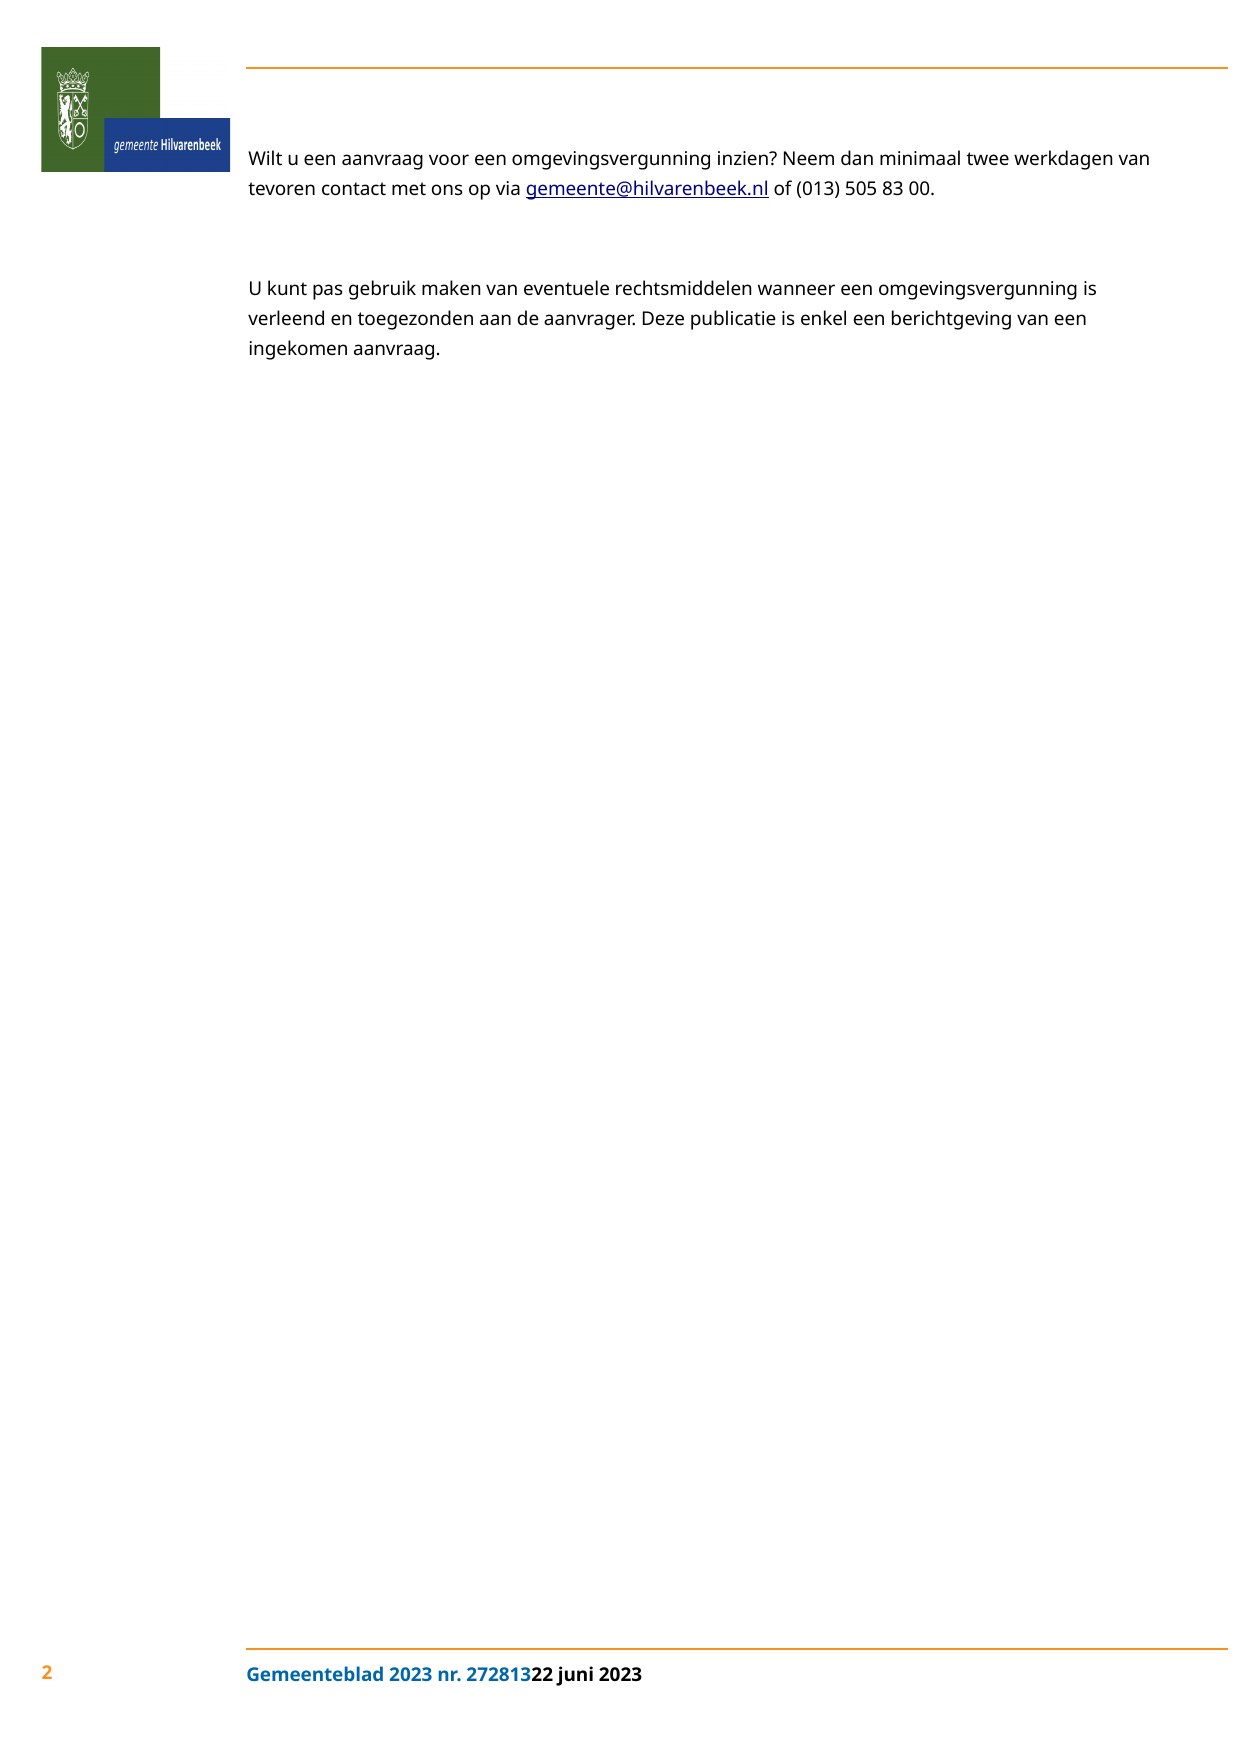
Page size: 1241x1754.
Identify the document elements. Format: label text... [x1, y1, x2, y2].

text Wilt u een aanvraag voor een omgevingsvergunning inzien? Neem dan minimaal twee werkdagen van tevoren contact met ons op via gemeente@hilvarenbeek.nl of (013) 505 83 00. [248, 145, 1152, 201]
text U kunt pas gebruik maken van eventuele rechtsmiddelen wanneer een omgevingsvergunning is verleend en toegezonden aan de aanvrager. Deze publicatie is enkel een berichtgeving van een ingekomen aanvraag. [248, 276, 1152, 361]
picture [41, 47, 231, 172]
